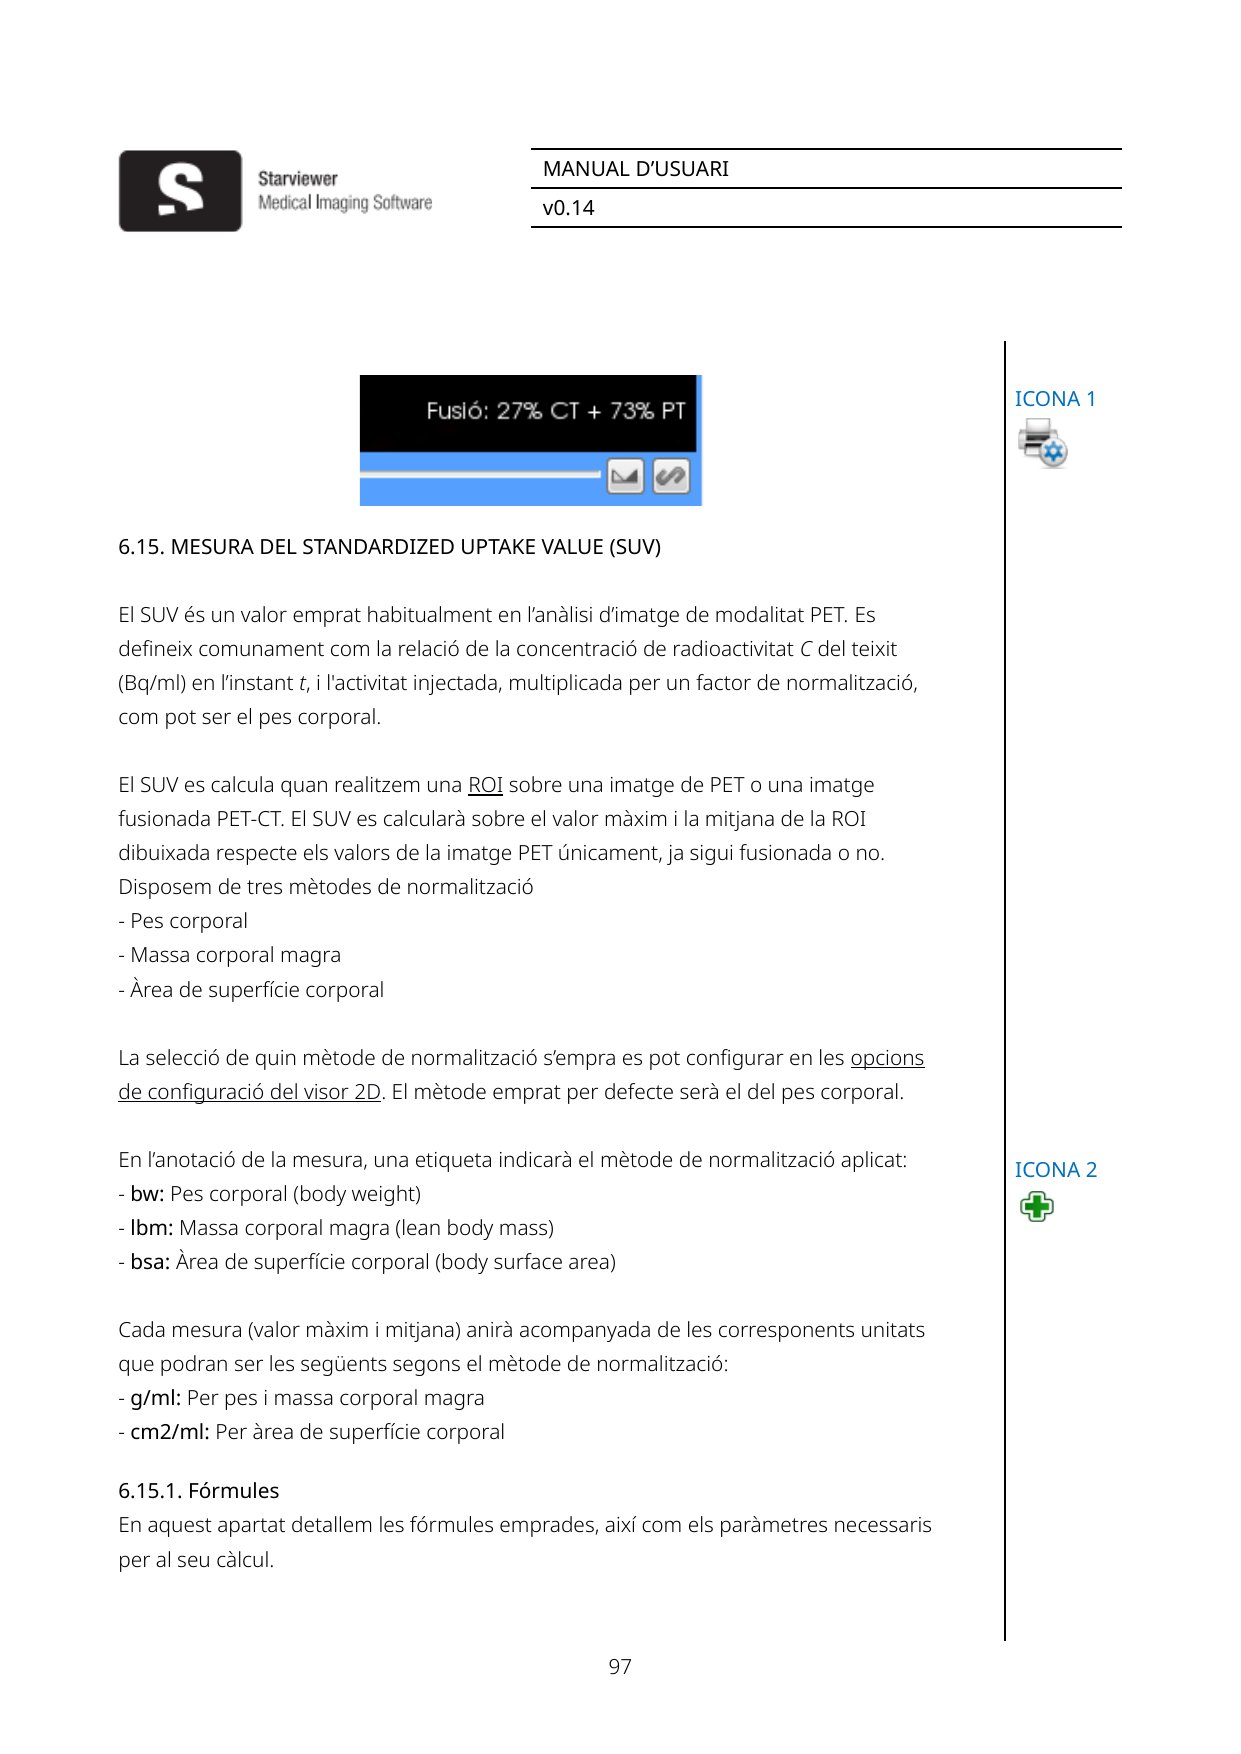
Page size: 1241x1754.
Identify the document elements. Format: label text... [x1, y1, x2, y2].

text El SUV és un valor emprat habitualment en l’anàlisi d’imatge de modalitat PET. Es defineix comunament com la relació de la concentració de radioactivitat C del teixit (Bq/ml) en l’instant t, i l'activitat injectada, multiplicada per un factor de normalització, com pot ser el pes corporal. [118, 600, 1004, 731]
subtitle Fórmules [118, 1477, 1004, 1505]
text Cada mesura (valor màxim i mitjana) anirà acompanyada de les corresponents unitats que podran ser les següents segons el mètode de normalització: [118, 1315, 1004, 1378]
text En aquest apartat detallem les fórmules emprades, així com els paràmetres necessaris per al seu càlcul. [118, 1511, 1004, 1573]
text - Massa corporal magra [118, 941, 1004, 969]
text - cm2/ml: Per àrea de superfície corporal [118, 1417, 1004, 1446]
text - lbm: Massa corporal magra (lean body mass) [118, 1213, 1004, 1242]
text - bw: Pes corporal (body weight) [118, 1179, 1004, 1207]
text La selecció de quin mètode de normalització s’empra es pot configurar en les opcions de configuració del visor 2D. El mètode emprat per defecte serà el del pes corporal. [118, 1043, 1004, 1105]
text ICONA 1 [1015, 384, 1113, 413]
text El SUV es calcula quan realitzem una ROI sobre una imatge de PET o una imatge fusionada PET-CT. El SUV es calcularà sobre el valor màxim i la mitjana de la ROI dibuixada respecte els valors de la imatge PET únicament, ja sigui fusionada o no. Disposem de tres mètodes de normalització [118, 770, 1004, 901]
text - Àrea de superfície corporal [118, 975, 1004, 1003]
text - bsa: Àrea de superfície corporal (body surface area) [118, 1247, 1004, 1276]
text ICONA 2 [1015, 1155, 1113, 1184]
text - Pes corporal [118, 907, 1004, 935]
text - g/ml: Per pes i massa corporal magra [118, 1383, 1004, 1412]
picture [359, 375, 704, 506]
text En l’anotació de la mesura, una etiqueta indicarà el mètode de normalització aplicat: [118, 1145, 1004, 1173]
picture [1018, 418, 1068, 469]
subtitle Mesura del Standardized Uptake Value (SUV) [118, 532, 1004, 560]
picture [1018, 1189, 1056, 1224]
